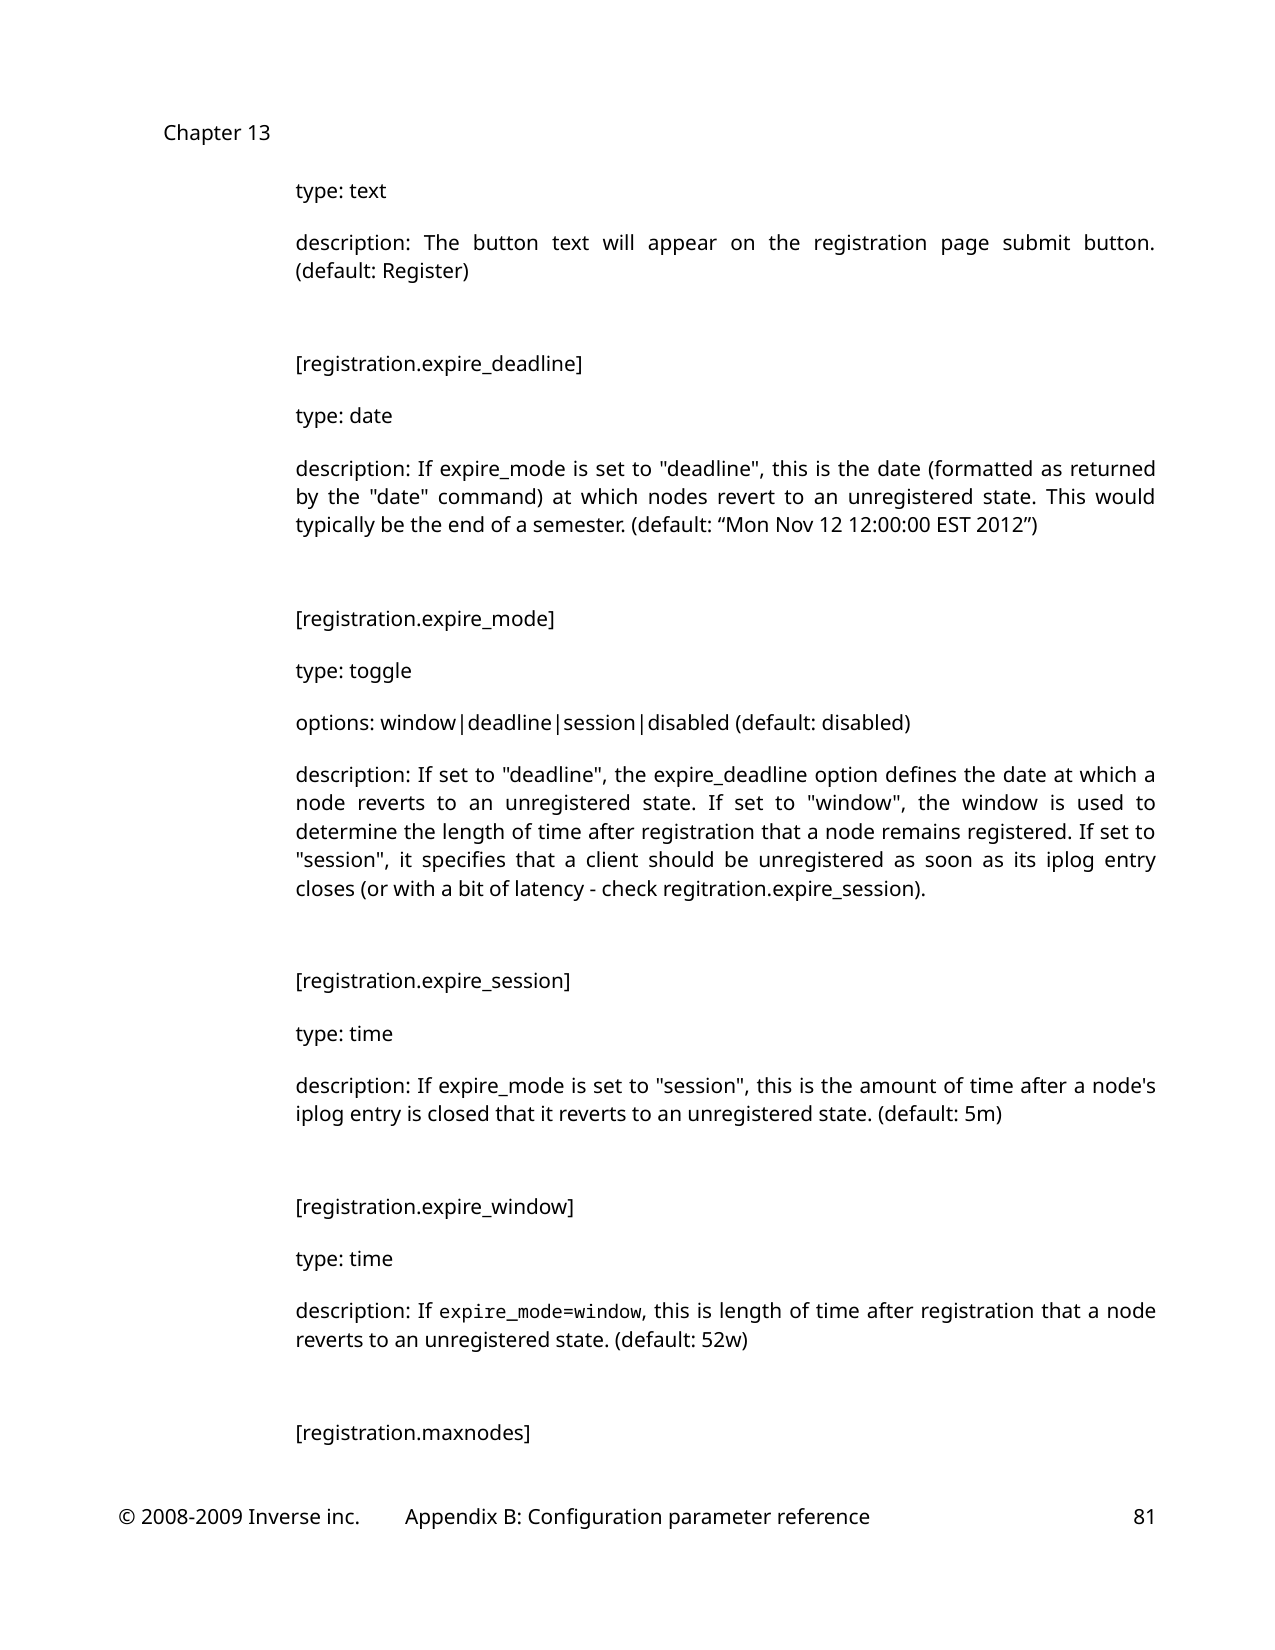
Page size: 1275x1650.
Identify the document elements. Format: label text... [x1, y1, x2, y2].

text description: If expire_mode=window, this is length of time after registration that a node reverts to an unregistered state. (default: 52w) [295, 1296, 1157, 1353]
text type: time [295, 1019, 1157, 1047]
text [registration.expire_window] [295, 1192, 1157, 1221]
text [registration.maxnodes] [295, 1418, 1157, 1446]
text type: toggle [295, 656, 1157, 684]
text [registration.expire_mode] [295, 604, 1157, 632]
text type: time [295, 1244, 1157, 1273]
text type: date [295, 402, 1157, 430]
text [registration.expire_session] [295, 967, 1157, 995]
text description: The button text will appear on the registration page submit button. (default: Register) [295, 228, 1157, 285]
text options: window|deadline|session|disabled (default: disabled) [295, 708, 1157, 736]
text description: If expire_mode is set to "session", this is the amount of time after a node's iplog entry is closed that it reverts to an unregistered state. (default: 5m) [295, 1071, 1157, 1128]
text [registration.expire_deadline] [295, 349, 1157, 378]
text description: If expire_mode is set to "deadline", this is the date (formatted as returned by the "date" command) at which nodes revert to an unregistered state. This would typically be the end of a semester. (default: “Mon Nov 12 12:00:00 EST 2012”) [295, 454, 1157, 539]
text type: text [295, 176, 1157, 204]
text description: If set to "deadline", the expire_deadline option defines the date at which a node reverts to an unregistered state. If set to "window", the window is used to determine the length of time after registration that a node remains registered. If set to "session", it specifies that a client should be unregistered as soon as its iplog entry closes (or with a bit of latency - check regitration.expire_session). [295, 760, 1157, 902]
